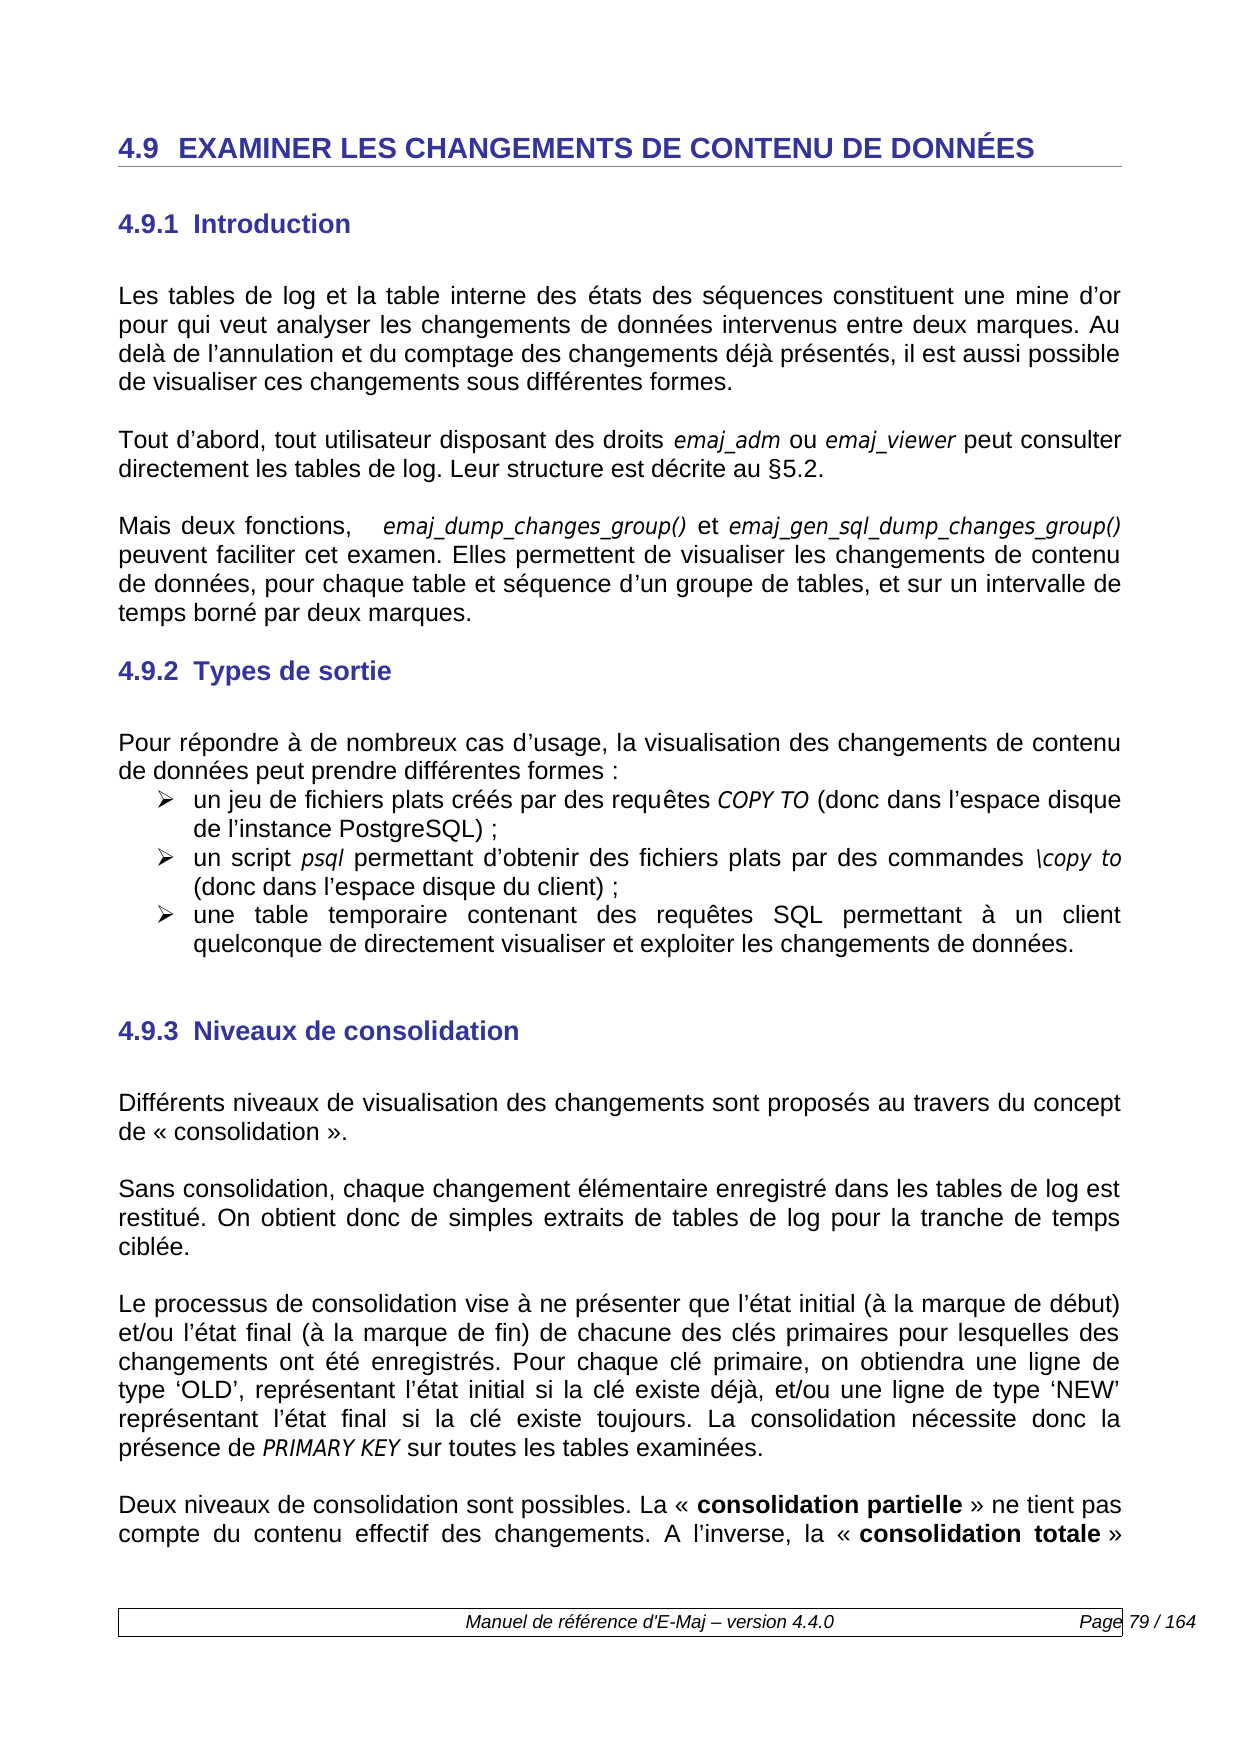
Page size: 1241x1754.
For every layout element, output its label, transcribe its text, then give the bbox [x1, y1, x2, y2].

text Le processus de consolidation vise à ne présenter que l’état initial (à la marque de début) et/ou l’état final (à la marque de fin) de chacune des clés primaires pour lesquelles des changements ont été enregistrés. Pour chaque clé primaire, on obtiendra une ligne de type ‘OLD’, représentant l’état initial si la clé existe déjà, et/ou une ligne de type ‘NEW’ représentant l’état final si la clé existe toujours. La consolidation nécessite donc la présence de PRIMARY KEY sur toutes les tables examinées. [118, 1289, 1122, 1462]
list une table temporaire contenant des requêtes SQL permettant à un client quelconque de directement visualiser et exploiter les changements de données. [156, 900, 1122, 958]
text Mais deux fonctions, emaj_dump_changes_group() et emaj_gen_sql_dump_changes_group() peuvent faciliter cet examen. Elles permettent de visualiser les changements de contenu de données, pour chaque table et séquence d’un groupe de tables, et sur un intervalle de temps borné par deux marques. [118, 511, 1122, 626]
text Les tables de log et la table interne des états des séquences constituent une mine d’or pour qui veut analyser les changements de données intervenus entre deux marques. Au delà de l’annulation et du comptage des changements déjà présentés, il est aussi possible de visualiser ces changements sous différentes formes. [118, 281, 1122, 396]
subtitle Niveaux de consolidation [118, 1015, 1122, 1047]
text Deux niveaux de consolidation sont possibles. La « consolidation partielle » ne tient pas compte du contenu effectif des changements. A l’inverse, la « consolidation totale » [118, 1490, 1122, 1548]
subtitle Introduction [118, 208, 1122, 240]
list un jeu de fichiers plats créés par des requêtes COPY TO (donc dans l’espace disque de l’instance PostgreSQL) ; [156, 785, 1122, 843]
list un script psql permettant d’obtenir des fichiers plats par des commandes \copy to (donc dans l’espace disque du client) ; [156, 843, 1122, 900]
subtitle Types de sortie [118, 655, 1122, 686]
text Sans consolidation, chaque changement élémentaire enregistré dans les tables de log est restitué. On obtient donc de simples extraits de tables de log pour la tranche de temps ciblée. [118, 1174, 1122, 1260]
text Tout d’abord, tout utilisateur disposant des droits emaj_adm ou emaj_viewer peut consulter directement les tables de log. Leur structure est décrite au §5.2. [118, 425, 1122, 482]
text Pour répondre à de nombreux cas d’usage, la visualisation des changements de contenu de données peut prendre différentes formes : [118, 727, 1122, 785]
subtitle Examiner les changements de contenu de données [118, 131, 1122, 166]
text Différents niveaux de visualisation des changements sont proposés au travers du concept de « consolidation ». [118, 1088, 1122, 1145]
